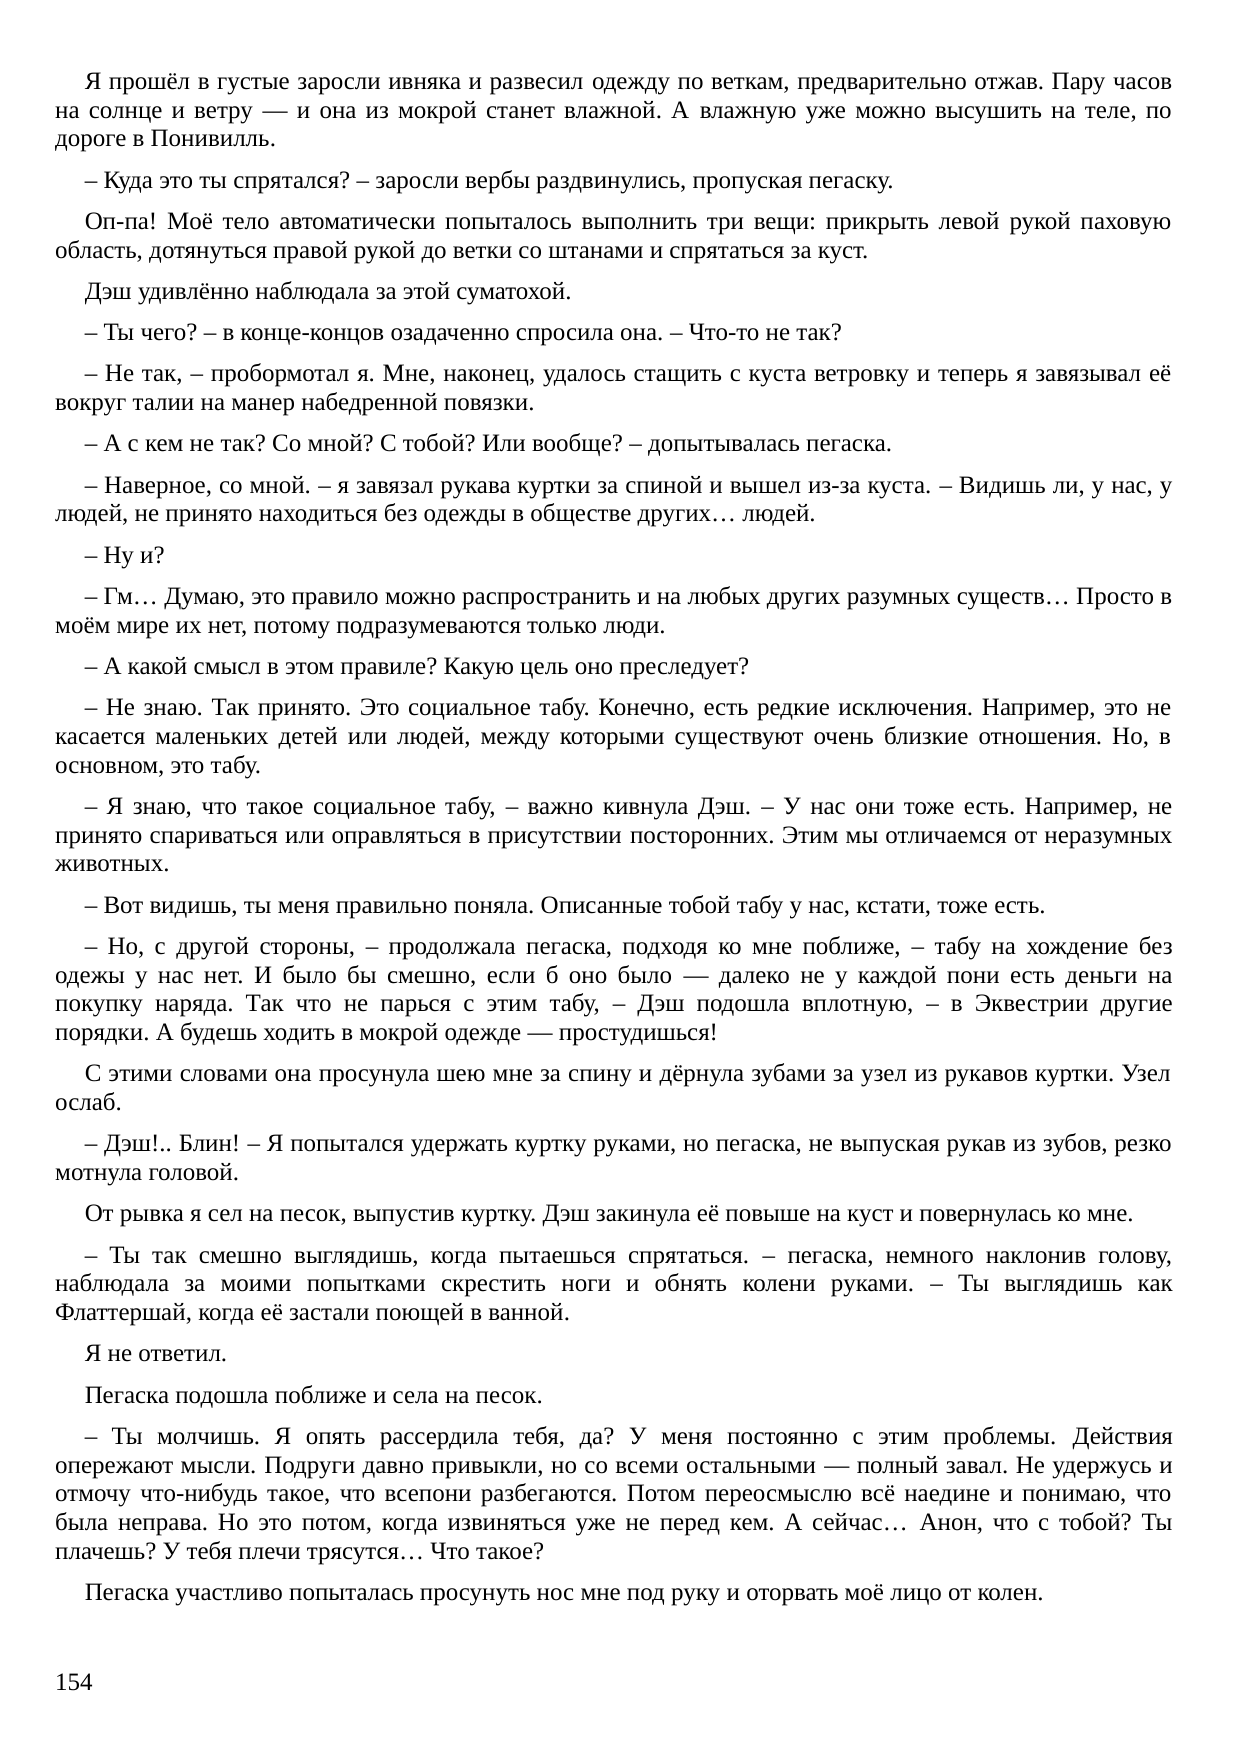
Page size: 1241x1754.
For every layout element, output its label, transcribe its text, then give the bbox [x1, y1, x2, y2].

text – Не так, – пробормотал я. Мне, наконец, удалось стащить с куста ветровку и теперь я завязывал её вокруг талии на манер набедренной повязки. [55, 358, 1173, 416]
text С этими словами она просунула шею мне за спину и дёрнула зубами за узел из рукавов куртки. Узел ослаб. [55, 1058, 1173, 1116]
text – Я знаю, что такое социальное табу, – важно кивнула Дэш. – У нас они тоже есть. Например, не принято спариваться или оправляться в присутствии посторонних. Этим мы отличаемся от неразумных животных. [55, 791, 1173, 877]
text – Ну и? [55, 540, 1173, 568]
text – Ты чего? – в конце-концов озадаченно спросила она. – Что-то не так? [55, 317, 1173, 346]
text Пегаска подошла поближе и села на песок. [55, 1380, 1173, 1408]
text Пегаска участливо попыталась просунуть нос мне под руку и оторвать моё лицо от колен. [55, 1577, 1173, 1606]
text – А какой смысл в этом правиле? Какую цель оно преследует? [55, 651, 1173, 680]
text – А с кем не так? Со мной? С тобой? Или вообще? – допытывалась пегаска. [55, 428, 1173, 457]
text – Вот видишь, ты меня правильно поняла. Описанные тобой табу у нас, кстати, тоже есть. [55, 890, 1173, 918]
text – Дэш!.. Блин! – Я попытался удержать куртку руками, но пегаска, не выпуская рукав из зубов, резко мотнула головой. [55, 1128, 1173, 1186]
text – Ты молчишь. Я опять рассердила тебя, да? У меня постоянно с этим проблемы. Действия опережают мысли. Подруги давно привыкли, но со всеми остальными — полный завал. Не удержусь и отмочу что-нибудь такое, что всепони разбегаются. Потом переосмыслю всё наедине и понимаю, что была неправа. Но это потом, когда извиняться уже не перед кем. А сейчас… Анон, что с тобой? Ты плачешь? У тебя плечи трясутся… Что такое? [55, 1421, 1173, 1565]
text – Ты так смешно выглядишь, когда пытаешься спрятаться. – пегаска, немного наклонив голову, наблюдала за моими попытками скрестить ноги и обнять колени руками. – Ты выглядишь как Флаттершай, когда её застали поющей в ванной. [55, 1240, 1173, 1326]
text Я прошёл в густые заросли ивняка и развесил одежду по веткам, предварительно отжав. Пару часов на солнце и ветру — и она из мокрой станет влажной. А влажную уже можно высушить на теле, по дороге в Понивилль. [55, 66, 1173, 152]
text – Куда это ты спрятался? – заросли вербы раздвинулись, пропуская пегаску. [55, 165, 1173, 193]
text От рывка я сел на песок, выпустив куртку. Дэш закинула её повыше на куст и повернулась ко мне. [55, 1198, 1173, 1227]
text Я не ответил. [55, 1338, 1173, 1367]
text – Но, с другой стороны, – продолжала пегаска, подходя ко мне поближе, – табу на хождение без одежы у нас нет. И было бы смешно, если б оно было — далеко не у каждой пони есть деньги на покупку наряда. Так что не парься с этим табу, – Дэш подошла вплотную, – в Эквестрии другие порядки. А будешь ходить в мокрой одежде — простудишься! [55, 931, 1173, 1046]
text – Гм… Думаю, это правило можно распространить и на любых других разумных существ… Просто в моём мире их нет, потому подразумеваются только люди. [55, 581, 1173, 638]
text Оп-па! Моё тело автоматически попыталось выполнить три вещи: прикрыть левой рукой паховую область, дотянуться правой рукой до ветки со штанами и спрятаться за куст. [55, 206, 1173, 263]
text – Не знаю. Так принято. Это социальное табу. Конечно, есть редкие исключения. Например, это не касается маленьких детей или людей, между которыми существуют очень близкие отношения. Но, в основном, это табу. [55, 692, 1173, 778]
text Дэш удивлённо наблюдала за этой суматохой. [55, 276, 1173, 305]
text – Наверное, со мной. – я завязал рукава куртки за спиной и вышел из-за куста. – Видишь ли, у нас, у людей, не принято находиться без одежды в обществе других… людей. [55, 470, 1173, 527]
